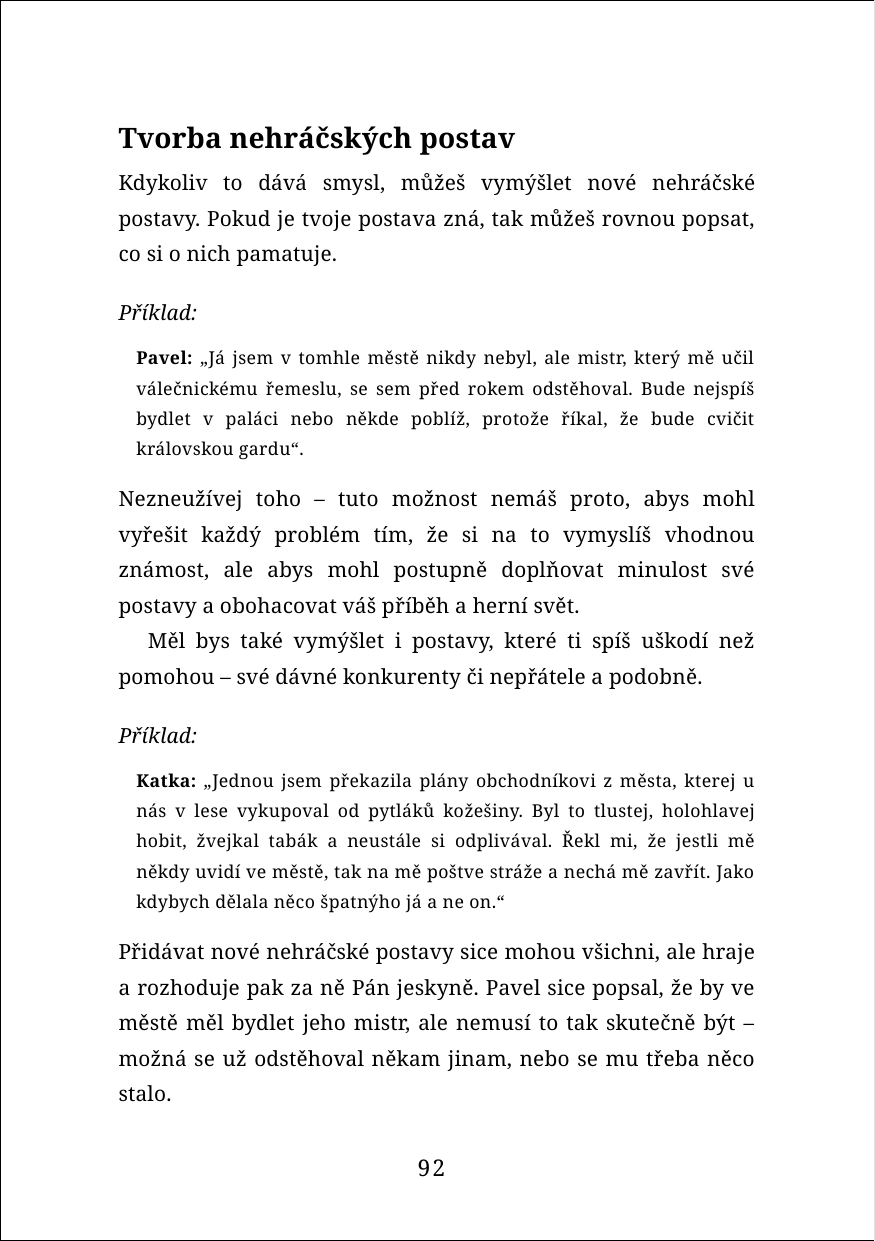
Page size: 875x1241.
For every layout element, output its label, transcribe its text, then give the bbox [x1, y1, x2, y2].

text Příklad: [118, 721, 756, 749]
text Pavel: „Já jsem v tomhle městě nikdy nebyl, ale mistr, který mě učil válečnickému řemeslu, se sem před rokem odstěhoval. Bude nejspíš bydlet v paláci nebo někde poblíž, protože říkal, že bude cvičit královskou gardu“. [136, 346, 756, 461]
subtitle Tvorba nehráčských postav [118, 118, 756, 157]
text Příklad: [118, 298, 756, 327]
text Katka: „Jednou jsem překazila plány obchodníkovi z města, kterej u nás v lese vykupoval od pytláků kožešiny. Byl to tlustej, holohlavej hobit, žvejkal tabák a neustále si odplivával. Řekl mi, že jestli mě někdy uvidí ve městě, tak na mě poštve stráže a nechá mě zavřít. Jako kdybych dělala něco špatnýho já a ne on.“ [136, 768, 756, 913]
text Přidávat nové nehráčské postavy sice mohou všichni, ale hraje a rozhoduje pak za ně Pán jeskyně. Pavel sice popsal, že by ve městě měl bydlet jeho mistr, ale nemusí to tak skutečně být – možná se už odstěhoval někam jinam, nebo se mu třeba něco stalo. [118, 937, 756, 1108]
text Kdykoliv to dává smysl, můžeš vymýšlet nové nehráčské postavy. Pokud je tvoje postava zná, tak můžeš rovnou popsat, co si o nich pamatuje. [118, 168, 756, 268]
text Nezneužívej toho – tuto možnost nemáš proto, abys mohl vyřešit každý problém tím, že si na to vymyslíš vhodnou známost, ale abys mohl postupně doplňovat minulost své postavy a obohacovat váš příběh a herní svět. Měl bys také vymýšlet i postavy, které ti spíš uškodí než pomohou – své dávné konkurenty či nepřátele a podobně. [118, 484, 756, 690]
